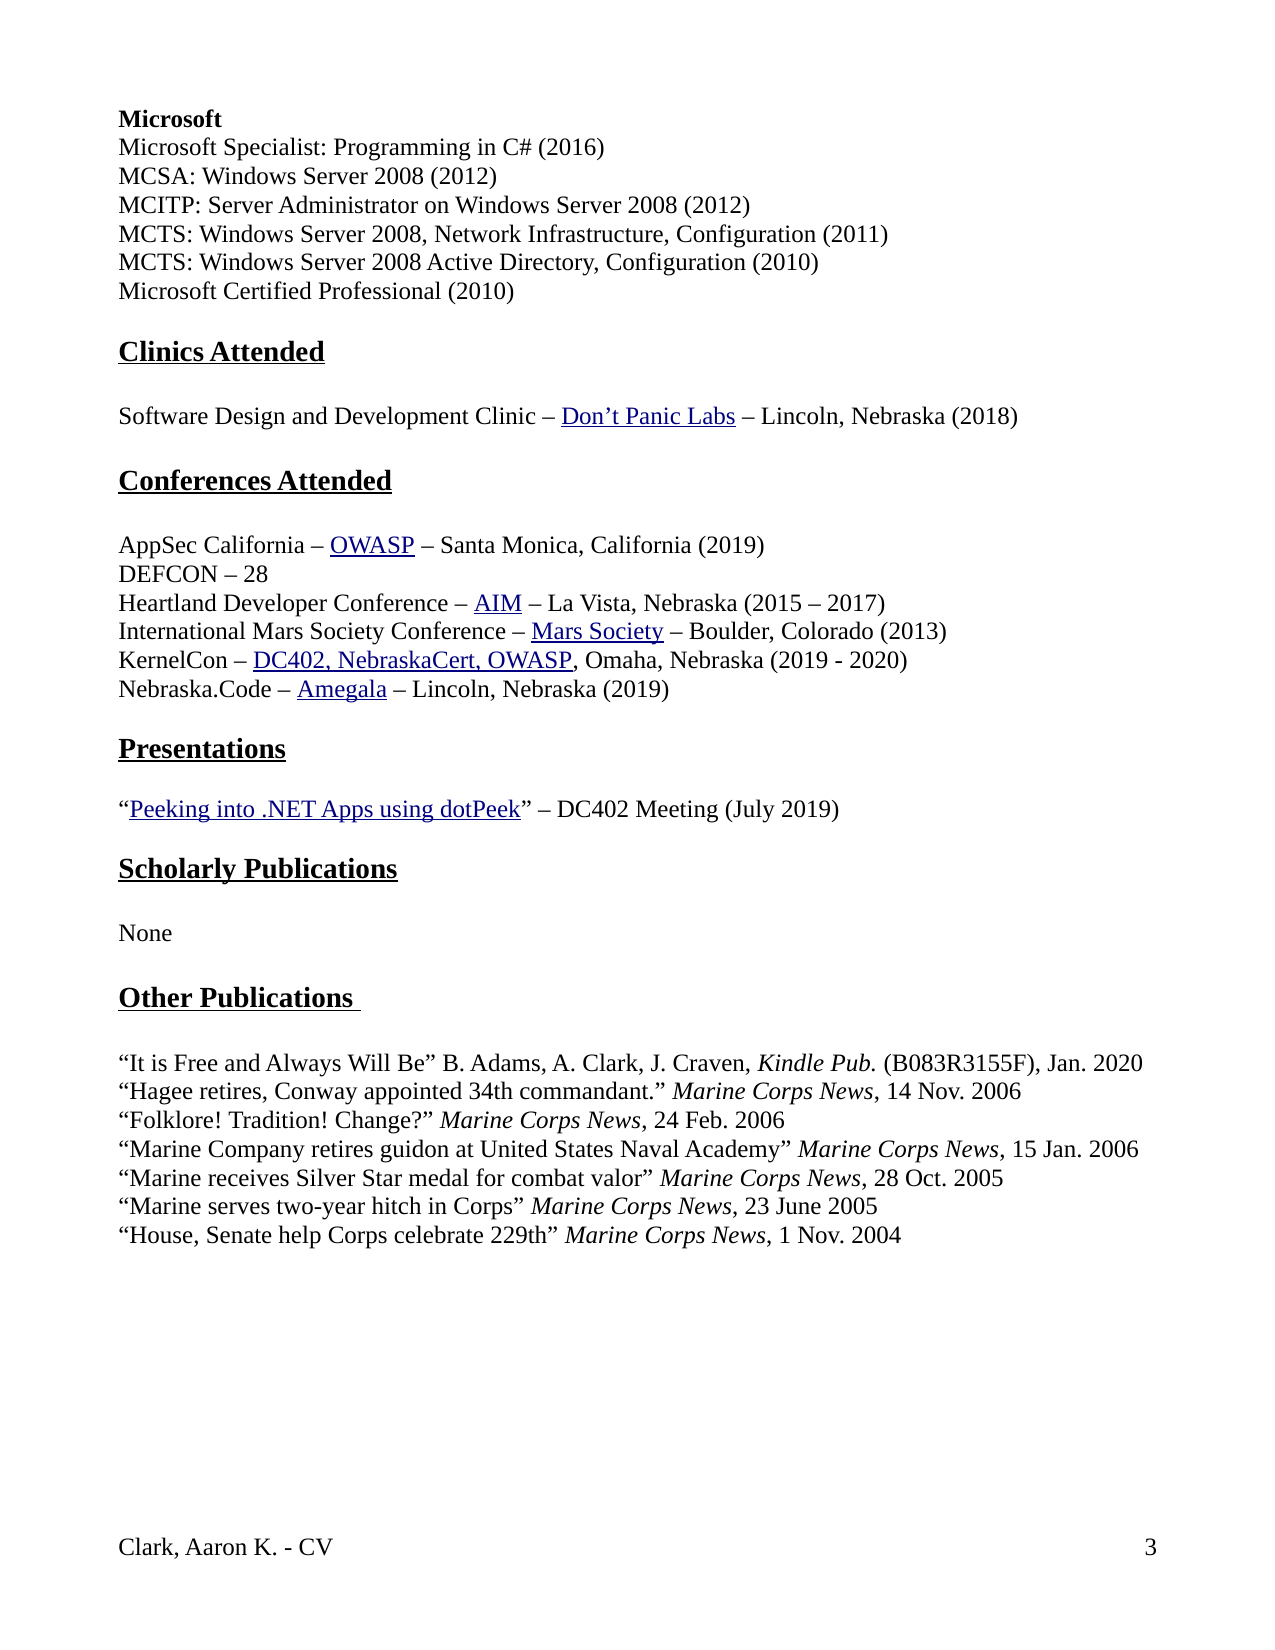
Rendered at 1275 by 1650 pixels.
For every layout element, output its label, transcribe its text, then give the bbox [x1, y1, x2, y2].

text “Folklore! Tradition! Change?” Marine Corps News, 24 Feb. 2006 [118, 1105, 1157, 1134]
text MCTS: Windows Server 2008, Network Infrastructure, Configuration (2011) [118, 219, 1157, 247]
text “Marine serves two-year hitch in Corps” Marine Corps News, 23 June 2005 [118, 1191, 1157, 1220]
text Microsoft [118, 104, 1157, 132]
text “Marine receives Silver Star medal for combat valor” Marine Corps News, 28 Oct. 2005 [118, 1163, 1157, 1191]
text International Mars Society Conference – Mars Society – Boulder, Colorado (2013) KernelCon – DC402, NebraskaCert, OWASP, Omaha, Nebraska (2019 - 2020) Nebraska.Code – Amegala – Lincoln, Nebraska (2019) [118, 616, 1157, 703]
text “House, Senate help Corps celebrate 229th” Marine Corps News, 1 Nov. 2004 [118, 1220, 1157, 1249]
text Other Publications [118, 981, 1157, 1048]
text MCITP: Server Administrator on Windows Server 2008 (2012) [118, 190, 1157, 219]
text Presentations [118, 731, 1157, 765]
text “Marine Company retires guidon at United States Naval Academy” Marine Corps News, 15 Jan. 2006 [118, 1134, 1157, 1163]
text “It is Free and Always Will Be” B. Adams, A. Clark, J. Craven, Kindle Pub. (B083R3155F), Jan. 2020 [118, 1048, 1157, 1076]
text “Peeking into .NET Apps using dotPeek” – DC402 Meeting (July 2019) [118, 794, 1157, 822]
text Microsoft Certified Professional (2010) [118, 276, 1157, 305]
text Clinics Attended [118, 334, 1157, 367]
text Scholarly Publications [118, 851, 1157, 885]
text Microsoft Specialist: Programming in C# (2016) [118, 132, 1157, 161]
text Conferences Attended [118, 463, 1157, 497]
text AppSec California – OWASP – Santa Monica, California (2019) [118, 530, 1157, 559]
text None [118, 918, 1157, 947]
text DEFCON – 28 [118, 559, 1157, 588]
text Heartland Developer Conference – AIM – La Vista, Nebraska (2015 – 2017) [118, 588, 1157, 616]
text “Hagee retires, Conway appointed 34th commandant.” Marine Corps News, 14 Nov. 2006 [118, 1076, 1157, 1105]
text MCTS: Windows Server 2008 Active Directory, Configuration (2010) [118, 247, 1157, 276]
text Software Design and Development Clinic – Don’t Panic Labs – Lincoln, Nebraska (2018) [118, 401, 1157, 429]
text MCSA: Windows Server 2008 (2012) [118, 161, 1157, 190]
